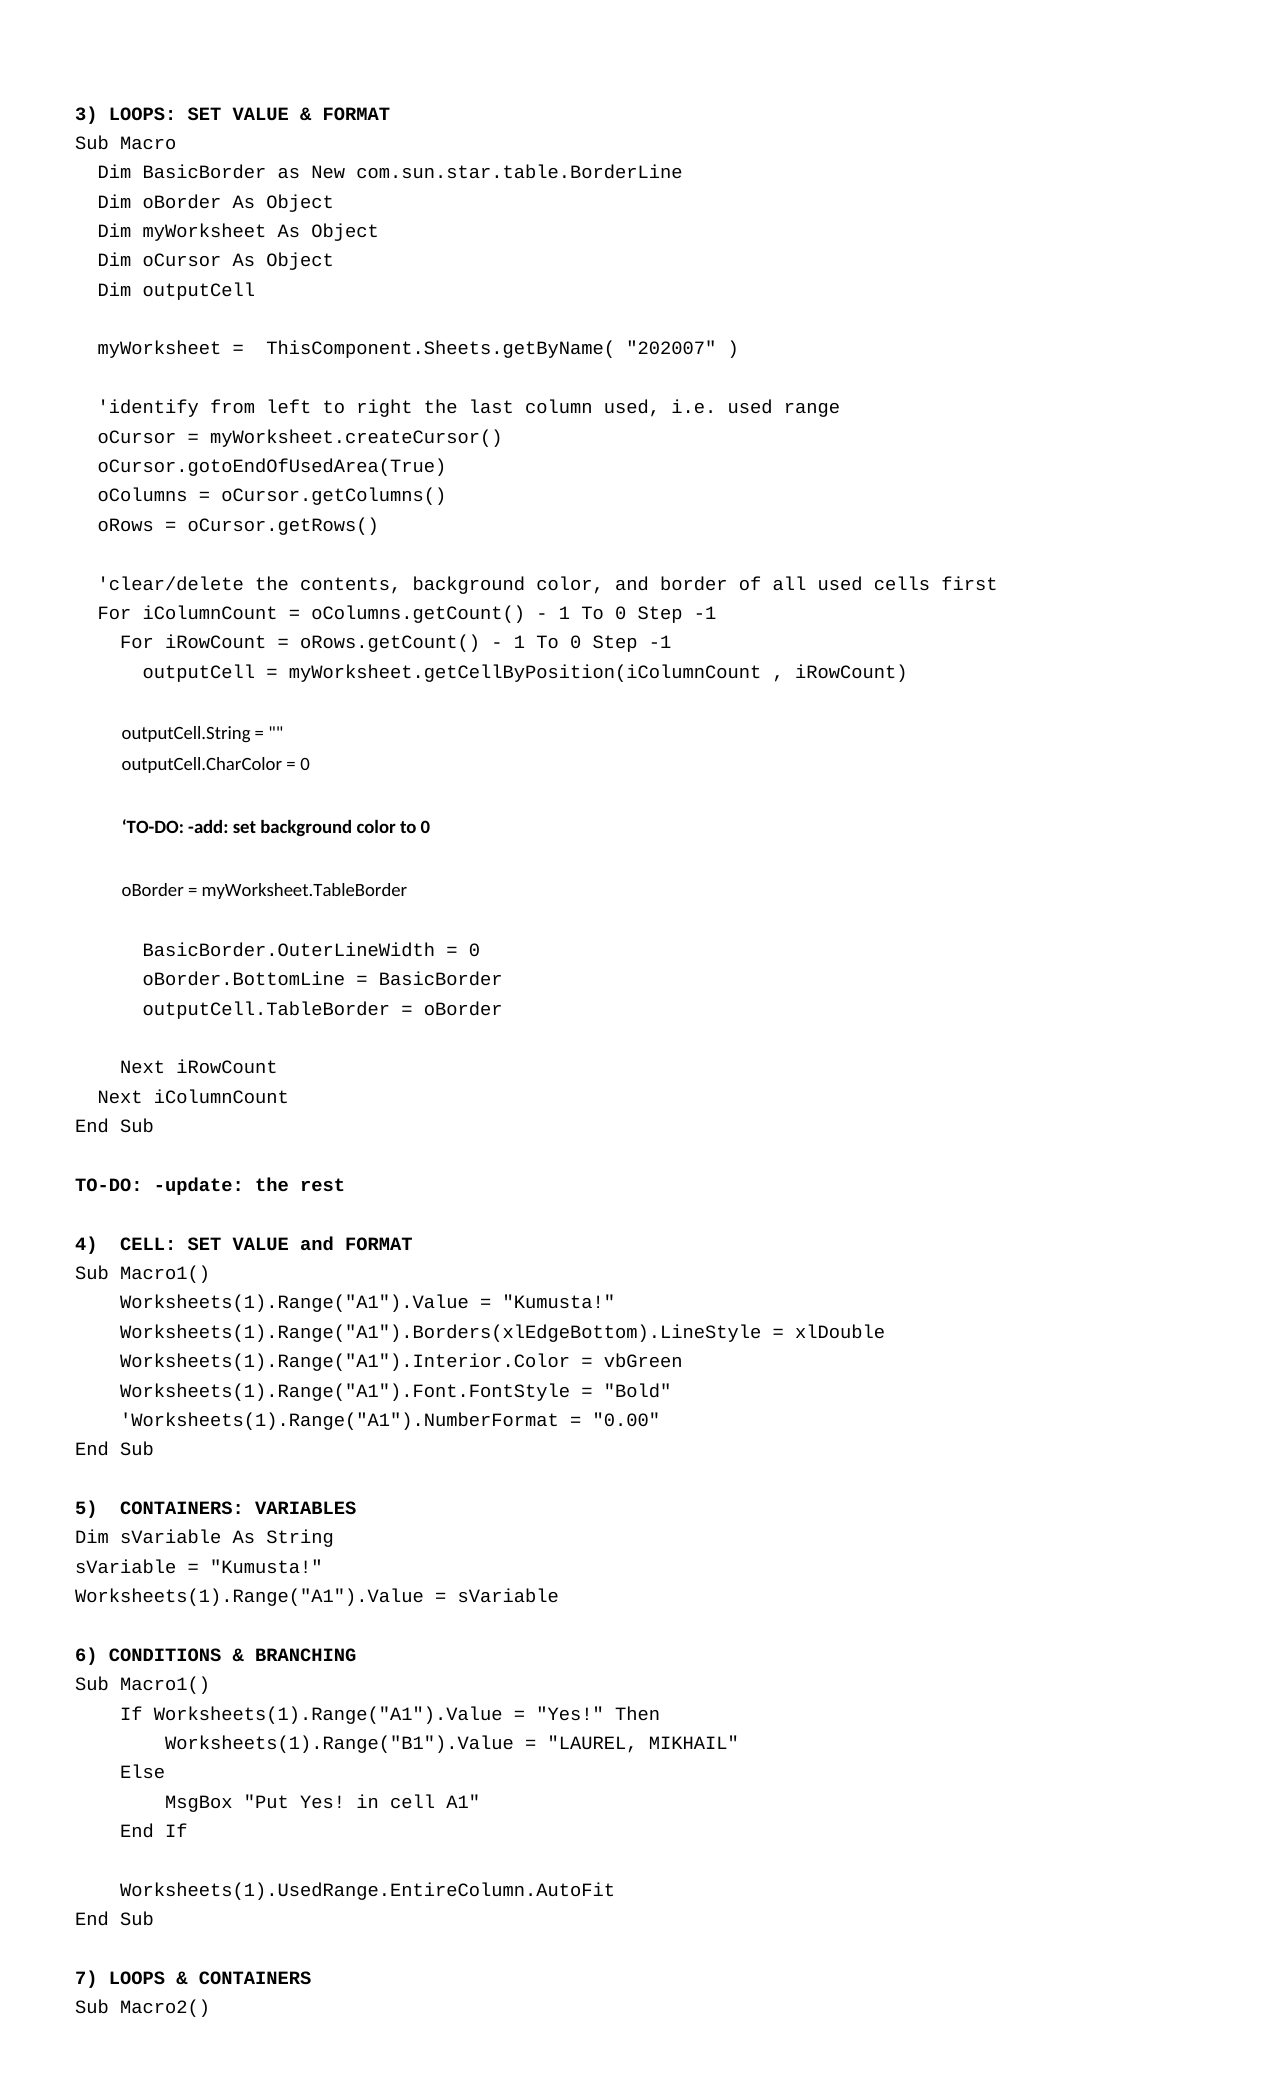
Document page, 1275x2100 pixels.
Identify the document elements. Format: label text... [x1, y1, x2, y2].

text 'identify from left to right the last column used, i.e. used range [75, 398, 1200, 419]
text Sub Macro [75, 134, 1200, 155]
text oBorder.BottomLine = BasicBorder [75, 970, 1200, 991]
text outputCell.CharColor = 0 [75, 753, 1200, 776]
text Worksheets(1).Range("A1").Value = sVariable [75, 1587, 1200, 1608]
text End Sub [75, 1910, 1200, 1931]
text 'clear/delete the contents, background color, and border of all used cells first [75, 574, 1200, 596]
text Dim BasicBorder as New com.sun.star.table.BorderLine [75, 163, 1200, 184]
text oCursor = myWorksheet.createCursor() [75, 427, 1200, 449]
text Sub Macro2() [75, 1998, 1200, 2019]
text 5) CONTAINERS: VARIABLES [75, 1499, 1200, 1520]
text myWorksheet = ThisComponent.Sheets.getByName( "202007" ) [75, 339, 1200, 361]
text 6) CONDITIONS & BRANCHING [75, 1646, 1200, 1667]
text Sub Macro1() [75, 1264, 1200, 1285]
text oColumns = oCursor.getColumns() [75, 486, 1200, 507]
text outputCell = myWorksheet.getCellByPosition(iColumnCount , iRowCount) [75, 662, 1200, 684]
text Sub Macro1() [75, 1675, 1200, 1696]
text Dim outputCell [75, 281, 1200, 302]
text Worksheets(1).Range("A1").Interior.Color = vbGreen [75, 1352, 1200, 1373]
text ‘TO-DO: -add: set background color to 0 [75, 815, 1200, 838]
text Worksheets(1).Range("A1").Value = "Kumusta!" [75, 1293, 1200, 1314]
text oCursor.gotoEndOfUsedArea(True) [75, 457, 1200, 478]
text Else [75, 1763, 1200, 1784]
text Worksheets(1).Range("A1").Font.FontStyle = "Bold" [75, 1381, 1200, 1403]
text End Sub [75, 1440, 1200, 1461]
text outputCell.String = "" [75, 721, 1200, 744]
text BasicBorder.OuterLineWidth = 0 [75, 941, 1200, 962]
text oBorder = myWorksheet.TableBorder [75, 878, 1200, 901]
text Worksheets(1).Range("A1").Borders(xlEdgeBottom).LineStyle = xlDouble [75, 1323, 1200, 1344]
text 3) LOOPS: SET VALUE & FORMAT [75, 104, 1200, 126]
text Dim sVariable As String [75, 1528, 1200, 1549]
text Dim oCursor As Object [75, 251, 1200, 272]
text sVariable = "Kumusta!" [75, 1558, 1200, 1579]
text MsgBox "Put Yes! in cell A1" [75, 1793, 1200, 1814]
text Dim myWorksheet As Object [75, 222, 1200, 243]
text 7) LOOPS & CONTAINERS [75, 1969, 1200, 1990]
text End Sub [75, 1117, 1200, 1138]
text Dim oBorder As Object [75, 192, 1200, 214]
text 'Worksheets(1).Range("A1").NumberFormat = "0.00" [75, 1411, 1200, 1432]
text If Worksheets(1).Range("A1").Value = "Yes!" Then [75, 1704, 1200, 1726]
text TO-DO: -update: the rest [75, 1176, 1200, 1197]
text outputCell.TableBorder = oBorder [75, 999, 1200, 1021]
text Next iColumnCount [75, 1088, 1200, 1109]
text oRows = oCursor.getRows() [75, 516, 1200, 537]
text 4) CELL: SET VALUE and FORMAT [75, 1234, 1200, 1256]
text Next iRowCount [75, 1058, 1200, 1079]
text For iRowCount = oRows.getCount() - 1 To 0 Step -1 [75, 633, 1200, 654]
text End If [75, 1822, 1200, 1843]
text Worksheets(1).Range("B1").Value = "LAUREL, MIKHAIL" [75, 1734, 1200, 1755]
text For iColumnCount = oColumns.getCount() - 1 To 0 Step -1 [75, 604, 1200, 625]
text Worksheets(1).UsedRange.EntireColumn.AutoFit [75, 1881, 1200, 1902]
